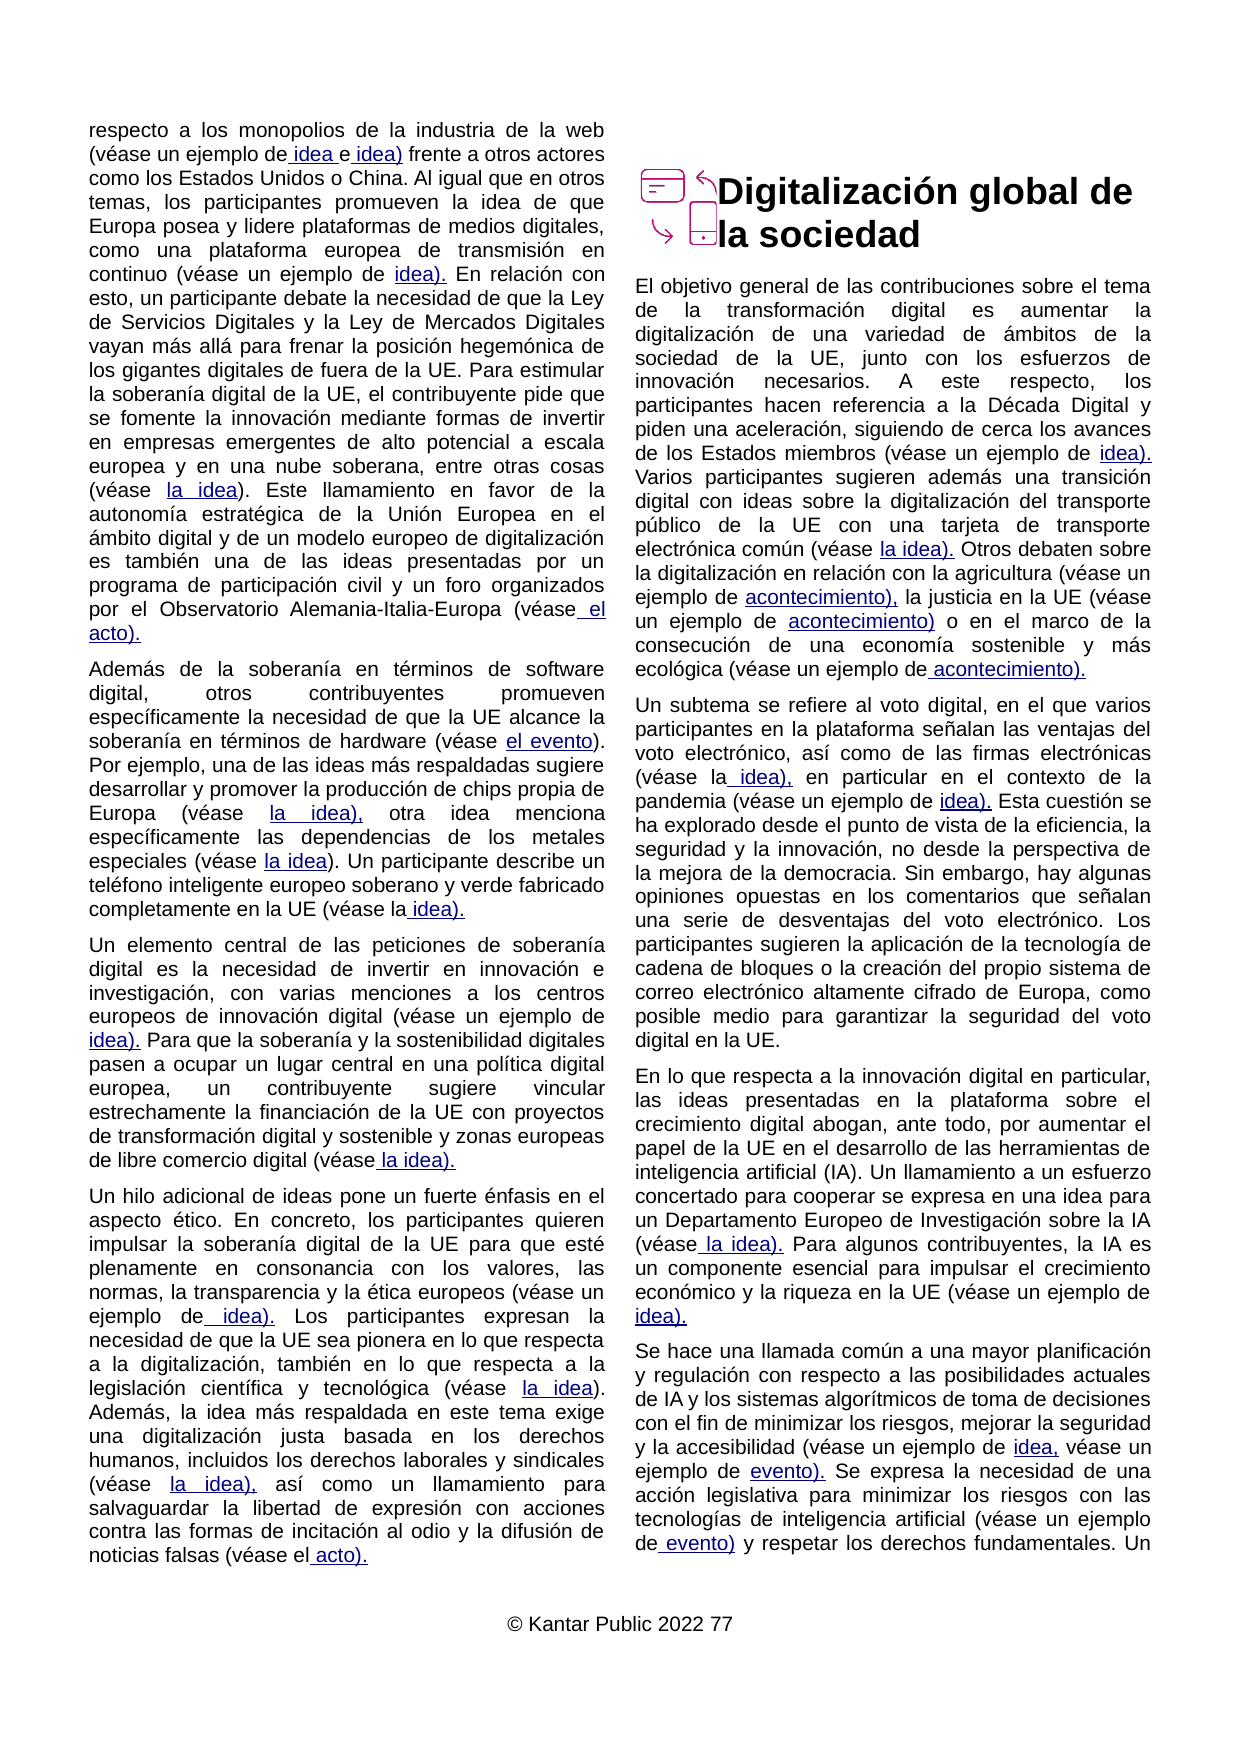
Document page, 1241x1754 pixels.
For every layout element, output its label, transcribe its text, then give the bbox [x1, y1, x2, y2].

text Además de la soberanía en términos de software digital, otros contribuyentes promueven específicamente la necesidad de que la UE alcance la soberanía en términos de hardware (véase el evento). Por ejemplo, una de las ideas más respaldadas sugiere desarrollar y promover la producción de chips propia de Europa (véase la idea), otra idea menciona específicamente las dependencias de los metales especiales (véase la idea). Un participante describe un teléfono inteligente europeo soberano y verde fabricado completamente en la UE (véase la idea). [88, 657, 605, 921]
text Un hilo adicional de ideas pone un fuerte énfasis en el aspecto ético. En concreto, los participantes quieren impulsar la soberanía digital de la UE para que esté plenamente en consonancia con los valores, las normas, la transparencia y la ética europeos (véase un ejemplo de idea). Los participantes expresan la necesidad de que la UE sea pionera en lo que respecta a la digitalización, también en lo que respecta a la legislación científica y tecnológica (véase la idea). Además, la idea más respaldada en este tema exige una digitalización justa basada en los derechos humanos, incluidos los derechos laborales y sindicales (véase la idea), así como un llamamiento para salvaguardar la libertad de expresión con acciones contra las formas de incitación al odio y la difusión de noticias falsas (véase el acto). [88, 1184, 605, 1567]
subtitle Digitalización global de la sociedad [635, 169, 1152, 255]
text Se hace una llamada común a una mayor planificación y regulación con respecto a las posibilidades actuales de IA y los sistemas algorítmicos de toma de decisiones con el fin de minimizar los riesgos, mejorar la seguridad y la accesibilidad (véase un ejemplo de idea, véase un ejemplo de evento). Se expresa la necesidad de una acción legislativa para minimizar los riesgos con las tecnologías de inteligencia artificial (véase un ejemplo de evento) y respetar los derechos fundamentales. Un [635, 1339, 1152, 1555]
text En lo que respecta a la innovación digital en particular, las ideas presentadas en la plataforma sobre el crecimiento digital abogan, ante todo, por aumentar el papel de la UE en el desarrollo de las herramientas de inteligencia artificial (IA). Un llamamiento a un esfuerzo concertado para cooperar se expresa en una idea para un Departamento Europeo de Investigación sobre la IA (véase la idea). Para algunos contribuyentes, la IA es un componente esencial para impulsar el crecimiento económico y la riqueza en la UE (véase un ejemplo de idea). [635, 1064, 1152, 1327]
picture [640, 169, 717, 245]
text El objetivo general de las contribuciones sobre el tema de la transformación digital es aumentar la digitalización de una variedad de ámbitos de la sociedad de la UE, junto con los esfuerzos de innovación necesarios. A este respecto, los participantes hacen referencia a la Década Digital y piden una aceleración, siguiendo de cerca los avances de los Estados miembros (véase un ejemplo de idea). Varios participantes sugieren además una transición digital con ideas sobre la digitalización del transporte público de la UE con una tarjeta de transporte electrónica común (véase la idea). Otros debaten sobre la digitalización en relación con la agricultura (véase un ejemplo de acontecimiento), la justicia en la UE (véase un ejemplo de acontecimiento) o en el marco de la consecución de una economía sostenible y más ecológica (véase un ejemplo de acontecimiento). [635, 273, 1152, 681]
text respecto a los monopolios de la industria de la web (véase un ejemplo de idea e idea) frente a otros actores como los Estados Unidos o China. Al igual que en otros temas, los participantes promueven la idea de que Europa posea y lidere plataformas de medios digitales, como una plataforma europea de transmisión en continuo (véase un ejemplo de idea). En relación con esto, un participante debate la necesidad de que la Ley de Servicios Digitales y la Ley de Mercados Digitales vayan más allá para frenar la posición hegemónica de los gigantes digitales de fuera de la UE. Para estimular la soberanía digital de la UE, el contribuyente pide que se fomente la innovación mediante formas de invertir en empresas emergentes de alto potencial a escala europea y en una nube soberana, entre otras cosas (véase la idea). Este llamamiento en favor de la autonomía estratégica de la Unión Europea en el ámbito digital y de un modelo europeo de digitalización es también una de las ideas presentadas por un programa de participación civil y un foro organizados por el Observatorio Alemania-Italia-Europa (véase el acto). [88, 118, 605, 645]
text Un subtema se refiere al voto digital, en el que varios participantes en la plataforma señalan las ventajas del voto electrónico, así como de las firmas electrónicas (véase la idea), en particular en el contexto de la pandemia (véase un ejemplo de idea). Esta cuestión se ha explorado desde el punto de vista de la eficiencia, la seguridad y la innovación, no desde la perspectiva de la mejora de la democracia. Sin embargo, hay algunas opiniones opuestas en los comentarios que señalan una serie de desventajas del voto electrónico. Los participantes sugieren la aplicación de la tecnología de cadena de bloques o la creación del propio sistema de correo electrónico altamente cifrado de Europa, como posible medio para garantizar la seguridad del voto digital en la UE. [635, 693, 1152, 1052]
text Un elemento central de las peticiones de soberanía digital es la necesidad de invertir en innovación e investigación, con varias menciones a los centros europeos de innovación digital (véase un ejemplo de idea). Para que la soberanía y la sostenibilidad digitales pasen a ocupar un lugar central en una política digital europea, un contribuyente sugiere vincular estrechamente la financiación de la UE con proyectos de transformación digital y sostenible y zonas europeas de libre comercio digital (véase la idea). [88, 932, 605, 1172]
